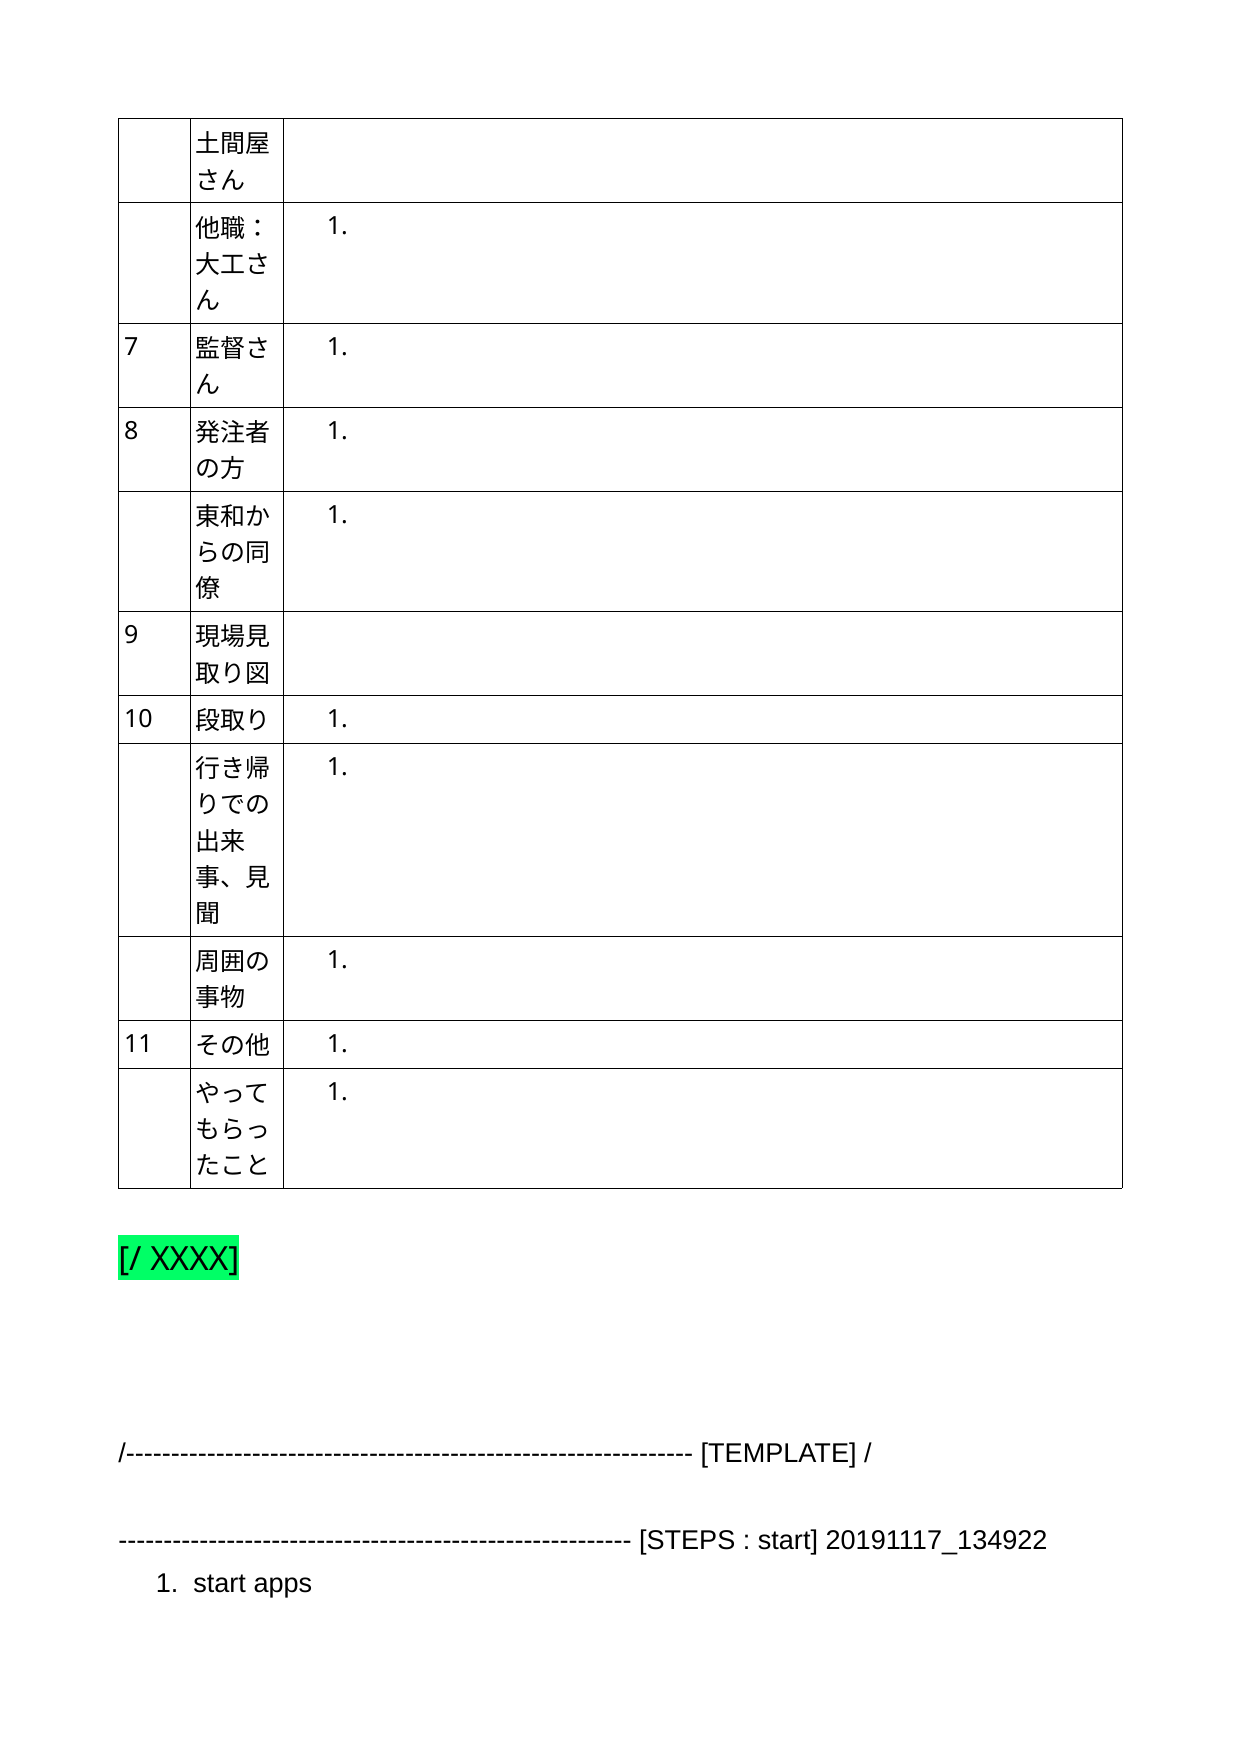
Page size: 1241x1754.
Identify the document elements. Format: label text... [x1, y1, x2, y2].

table_cell [284, 744, 1122, 936]
table_cell [284, 203, 1122, 322]
table_cell 周囲の事物 [191, 937, 283, 1020]
table_cell 10 [119, 696, 190, 743]
table_cell 段取り [191, 696, 283, 743]
table_cell 7 [119, 324, 190, 407]
table_cell 現場見取り図 [191, 612, 283, 695]
table_cell [284, 408, 1122, 491]
table_cell 監督さん [191, 324, 283, 407]
table_cell [284, 937, 1122, 1020]
table_cell 9 [119, 612, 190, 695]
table_cell 発注者の方 [191, 408, 283, 491]
table_cell 8 [119, 408, 190, 491]
table_cell [284, 696, 1122, 743]
table_cell [119, 492, 190, 611]
list start apps [156, 1567, 1122, 1598]
table_cell [284, 1069, 1122, 1188]
table_cell [284, 612, 1122, 695]
table_cell やってもらったこと [191, 1069, 283, 1188]
table_cell [284, 324, 1122, 407]
table_cell [284, 492, 1122, 611]
table_cell [119, 203, 190, 322]
table_cell [119, 119, 190, 202]
text /--------------------------------------------------------------- [TEMPLATE] / [118, 1437, 1122, 1468]
table_cell [284, 119, 1122, 202]
table_cell 行き帰りでの出来事、見聞 [191, 744, 283, 936]
table_cell [119, 937, 190, 1020]
table_cell 11 [119, 1021, 190, 1067]
table_cell 東和からの同僚 [191, 492, 283, 611]
table_cell [119, 744, 190, 936]
table_cell 他職：大工さん [191, 203, 283, 322]
table_cell [284, 1021, 1122, 1067]
table_cell [119, 1069, 190, 1188]
text --------------------------------------------------------- [STEPS : start] 20191117_134922 [118, 1524, 1122, 1555]
table_cell その他 [191, 1021, 283, 1067]
text [/ XXXX] [118, 1234, 1122, 1280]
table_cell 土間屋さん [191, 119, 283, 202]
